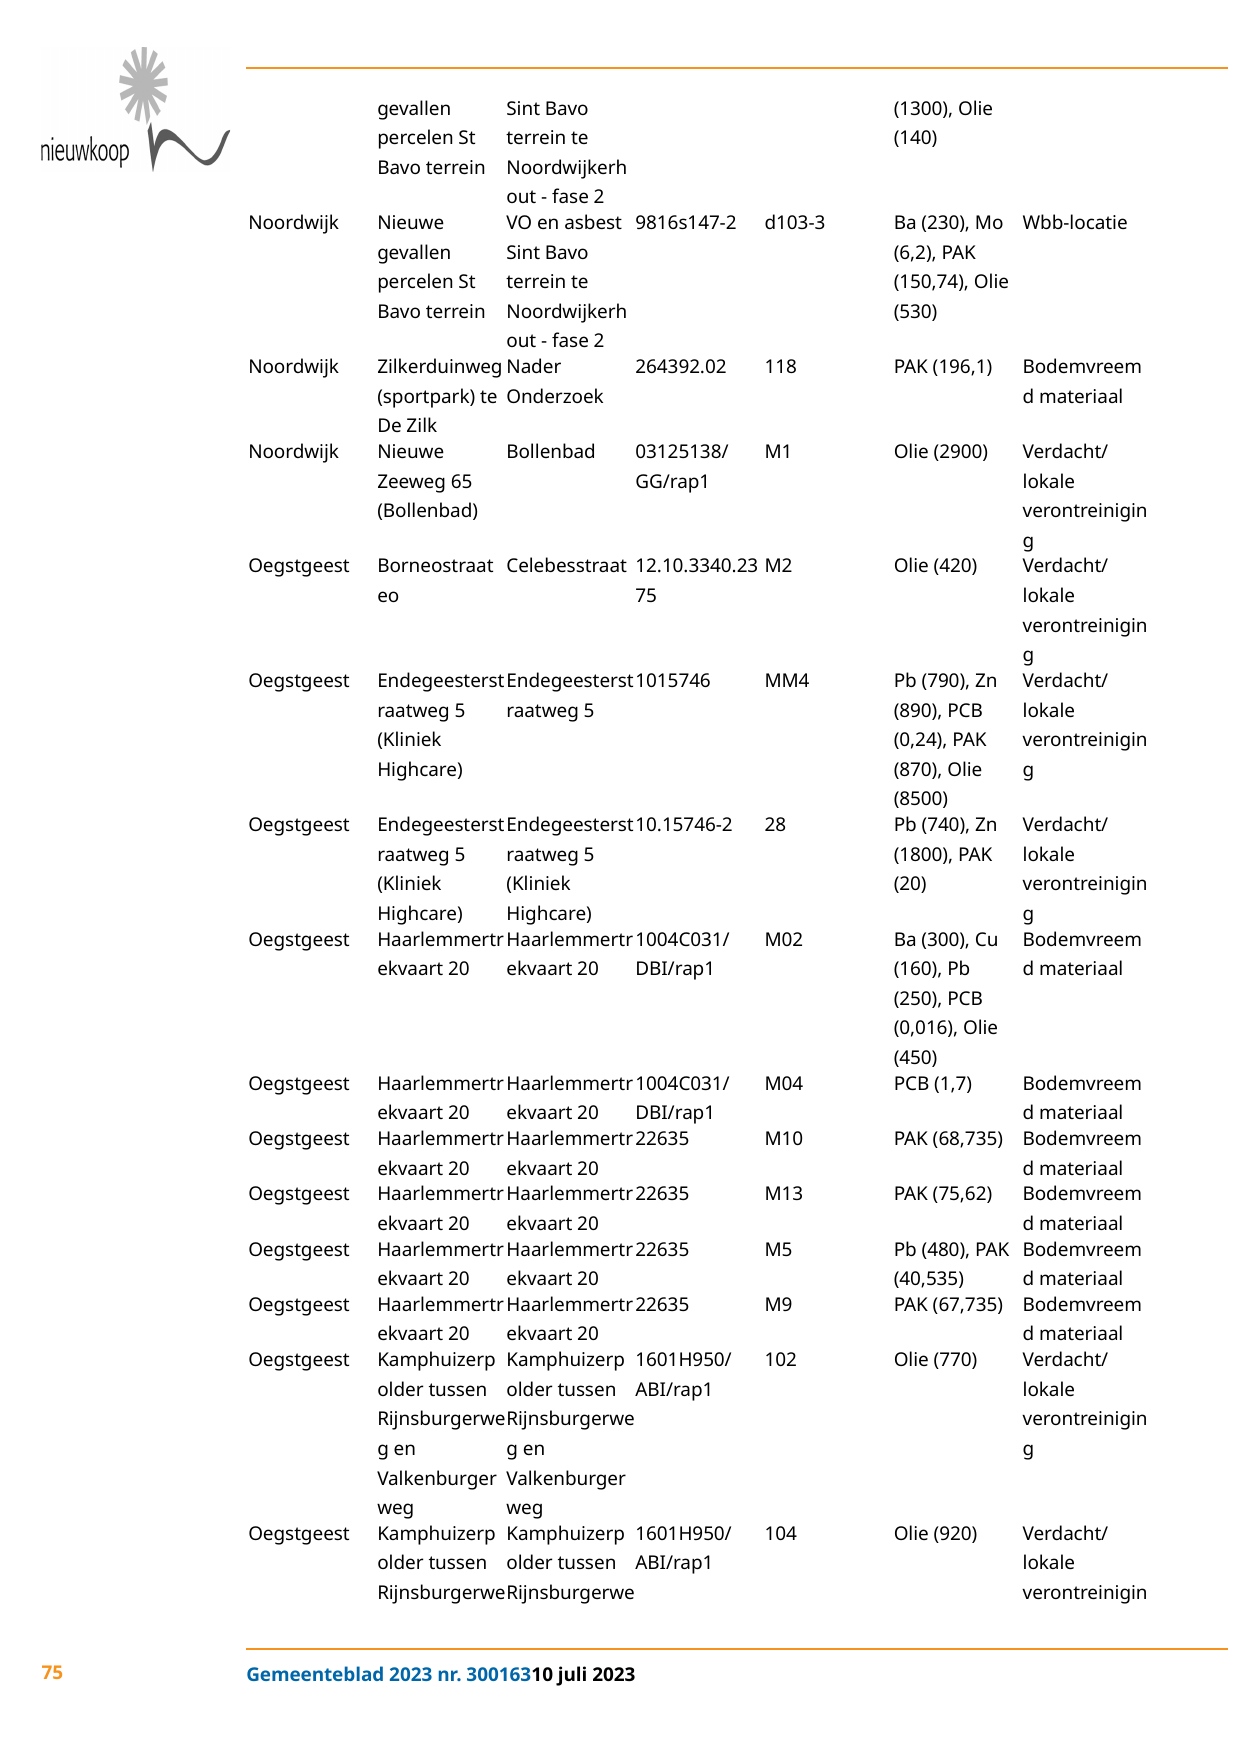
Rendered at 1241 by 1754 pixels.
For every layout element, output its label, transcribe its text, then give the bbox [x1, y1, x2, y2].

table_cell Haarlemmertrekvaart 20 [377, 926, 506, 1070]
table_cell Endegeesterstraatweg 5 (Kliniek Highcare) [377, 667, 506, 811]
table_cell PAK (75,62) [894, 1180, 1022, 1236]
table_cell VO en asbest Sint Bavo terrein te Noordwijkerhout - fase 2 [506, 209, 635, 353]
table_cell Verdacht/lokale verontreiniging [1023, 553, 1152, 667]
table_cell M10 [764, 1125, 893, 1180]
table_cell Kamphuizerpolder tussen Rijnsburgerweg en Valkenburgerweg [377, 1346, 506, 1520]
table_cell Oegstgeest [248, 1236, 377, 1291]
table_cell 1004C031/DBI/rap1 [635, 1070, 764, 1125]
table_cell Kamphuizerpolder tussen Rijnsburgerwe [506, 1520, 635, 1605]
table_cell Verdacht/lokale verontreiniging [1023, 667, 1152, 811]
table_cell 22635 [635, 1291, 764, 1346]
table_cell gevallen percelen St Bavo terrein [377, 95, 506, 209]
table_cell Sint Bavo terrein te Noordwijkerhout - fase 2 [506, 95, 635, 209]
table_cell PCB (1,7) [894, 1070, 1022, 1125]
table_cell Endegeesterstraatweg 5 (Kliniek Highcare) [377, 811, 506, 926]
table_cell M2 [764, 553, 893, 667]
table_cell M5 [764, 1236, 893, 1291]
table_cell Haarlemmertrekvaart 20 [506, 1291, 635, 1346]
table_cell Pb (790), Zn (890), PCB (0,24), PAK (870), Olie (8500) [894, 667, 1022, 811]
table_cell Nieuwe gevallen percelen St Bavo terrein [377, 209, 506, 353]
table_cell 118 [764, 353, 893, 438]
table_cell 1015746 [635, 667, 764, 811]
table_cell M1 [764, 438, 893, 553]
table_cell 102 [764, 1346, 893, 1520]
table_cell (1300), Olie (140) [894, 95, 1022, 209]
table_cell 12.10.3340.2375 [635, 553, 764, 667]
table_cell Endegeesterstraatweg 5 [506, 667, 635, 811]
table_cell Haarlemmertrekvaart 20 [506, 1125, 635, 1180]
table_cell PAK (67,735) [894, 1291, 1022, 1346]
table_cell Pb (480), PAK (40,535) [894, 1236, 1022, 1291]
table_cell Oegstgeest [248, 1346, 377, 1520]
table_cell Haarlemmertrekvaart 20 [377, 1070, 506, 1125]
table_cell Haarlemmertrekvaart 20 [506, 926, 635, 1070]
table_cell Olie (420) [894, 553, 1022, 667]
table_cell 22635 [635, 1236, 764, 1291]
table_cell Bodemvreemd materiaal [1023, 926, 1152, 1070]
table_cell Oegstgeest [248, 811, 377, 926]
table_cell Olie (770) [894, 1346, 1022, 1520]
table_cell Haarlemmertrekvaart 20 [506, 1236, 635, 1291]
table_cell 03125138/GG/rap1 [635, 438, 764, 553]
table_cell 104 [764, 1520, 893, 1605]
table_cell Zilkerduinweg (sportpark) te De Zilk [377, 353, 506, 438]
table_cell Ba (300), Cu (160), Pb (250), PCB (0,016), Olie (450) [894, 926, 1022, 1070]
table_cell Noordwijk [248, 438, 377, 553]
table_cell 264392.02 [635, 353, 764, 438]
table_cell Verdacht/lokale verontreiniging [1023, 1346, 1152, 1520]
table_cell M02 [764, 926, 893, 1070]
table_cell Haarlemmertrekvaart 20 [506, 1070, 635, 1125]
table_cell Noordwijk [248, 353, 377, 438]
table_cell Verdacht/lokale verontreiniging [1023, 438, 1152, 553]
table_cell Haarlemmertrekvaart 20 [377, 1236, 506, 1291]
table_cell Oegstgeest [248, 667, 377, 811]
table_cell 1601H950/ABI/rap1 [635, 1346, 764, 1520]
table_cell [248, 95, 377, 209]
table_cell Noordwijk [248, 209, 377, 353]
table_cell Haarlemmertrekvaart 20 [377, 1291, 506, 1346]
table_cell 1004C031/DBI/rap1 [635, 926, 764, 1070]
table_cell Wbb-locatie [1023, 209, 1152, 353]
table_cell Bodemvreemd materiaal [1023, 1291, 1152, 1346]
table_cell PAK (68,735) [894, 1125, 1022, 1180]
table_cell Borneostraat eo [377, 553, 506, 667]
table_cell Ba (230), Mo (6,2), PAK (150,74), Olie (530) [894, 209, 1022, 353]
table_cell d103-3 [764, 209, 893, 353]
table_cell Bodemvreemd materiaal [1023, 353, 1152, 438]
table_cell Bodemvreemd materiaal [1023, 1070, 1152, 1125]
table_cell [764, 95, 893, 209]
table_cell Bodemvreemd materiaal [1023, 1236, 1152, 1291]
table_cell Oegstgeest [248, 926, 377, 1070]
table_cell 28 [764, 811, 893, 926]
table_cell Nader Onderzoek [506, 353, 635, 438]
table_cell MM4 [764, 667, 893, 811]
table_cell Kamphuizerpolder tussen Rijnsburgerweg en Valkenburgerweg [506, 1346, 635, 1520]
table_cell 10.15746-2 [635, 811, 764, 926]
table_cell Oegstgeest [248, 1180, 377, 1236]
table_cell Pb (740), Zn (1800), PAK (20) [894, 811, 1022, 926]
table_cell 1601H950/ABI/rap1 [635, 1520, 764, 1605]
table_cell Olie (2900) [894, 438, 1022, 553]
table_cell Nieuwe Zeeweg 65 (Bollenbad) [377, 438, 506, 553]
table_cell PAK (196,1) [894, 353, 1022, 438]
table_cell Bollenbad [506, 438, 635, 553]
table_cell M04 [764, 1070, 893, 1125]
table_cell Celebesstraat [506, 553, 635, 667]
table_cell Bodemvreemd materiaal [1023, 1180, 1152, 1236]
table_cell 9816s147-2 [635, 209, 764, 353]
table_cell Oegstgeest [248, 1125, 377, 1180]
table_cell Olie (920) [894, 1520, 1022, 1605]
table_cell M9 [764, 1291, 893, 1346]
table_cell 22635 [635, 1180, 764, 1236]
table_cell Haarlemmertrekvaart 20 [377, 1125, 506, 1180]
table_cell Oegstgeest [248, 1520, 377, 1605]
table_cell Bodemvreemd materiaal [1023, 1125, 1152, 1180]
table_cell Endegeesterstraatweg 5 (Kliniek Highcare) [506, 811, 635, 926]
table_cell Oegstgeest [248, 1291, 377, 1346]
table_cell Oegstgeest [248, 553, 377, 667]
table_cell Kamphuizerpolder tussen Rijnsburgerwe [377, 1520, 506, 1605]
table_cell Verdacht/lokale verontreiniging [1023, 811, 1152, 926]
picture [41, 47, 231, 172]
table_cell [1023, 95, 1152, 209]
table_cell Haarlemmertrekvaart 20 [377, 1180, 506, 1236]
table_cell M13 [764, 1180, 893, 1236]
table_cell Verdacht/lokale verontreinigin [1023, 1520, 1152, 1605]
table_cell [635, 95, 764, 209]
table_cell Oegstgeest [248, 1070, 377, 1125]
table_cell 22635 [635, 1125, 764, 1180]
table_cell Haarlemmertrekvaart 20 [506, 1180, 635, 1236]
